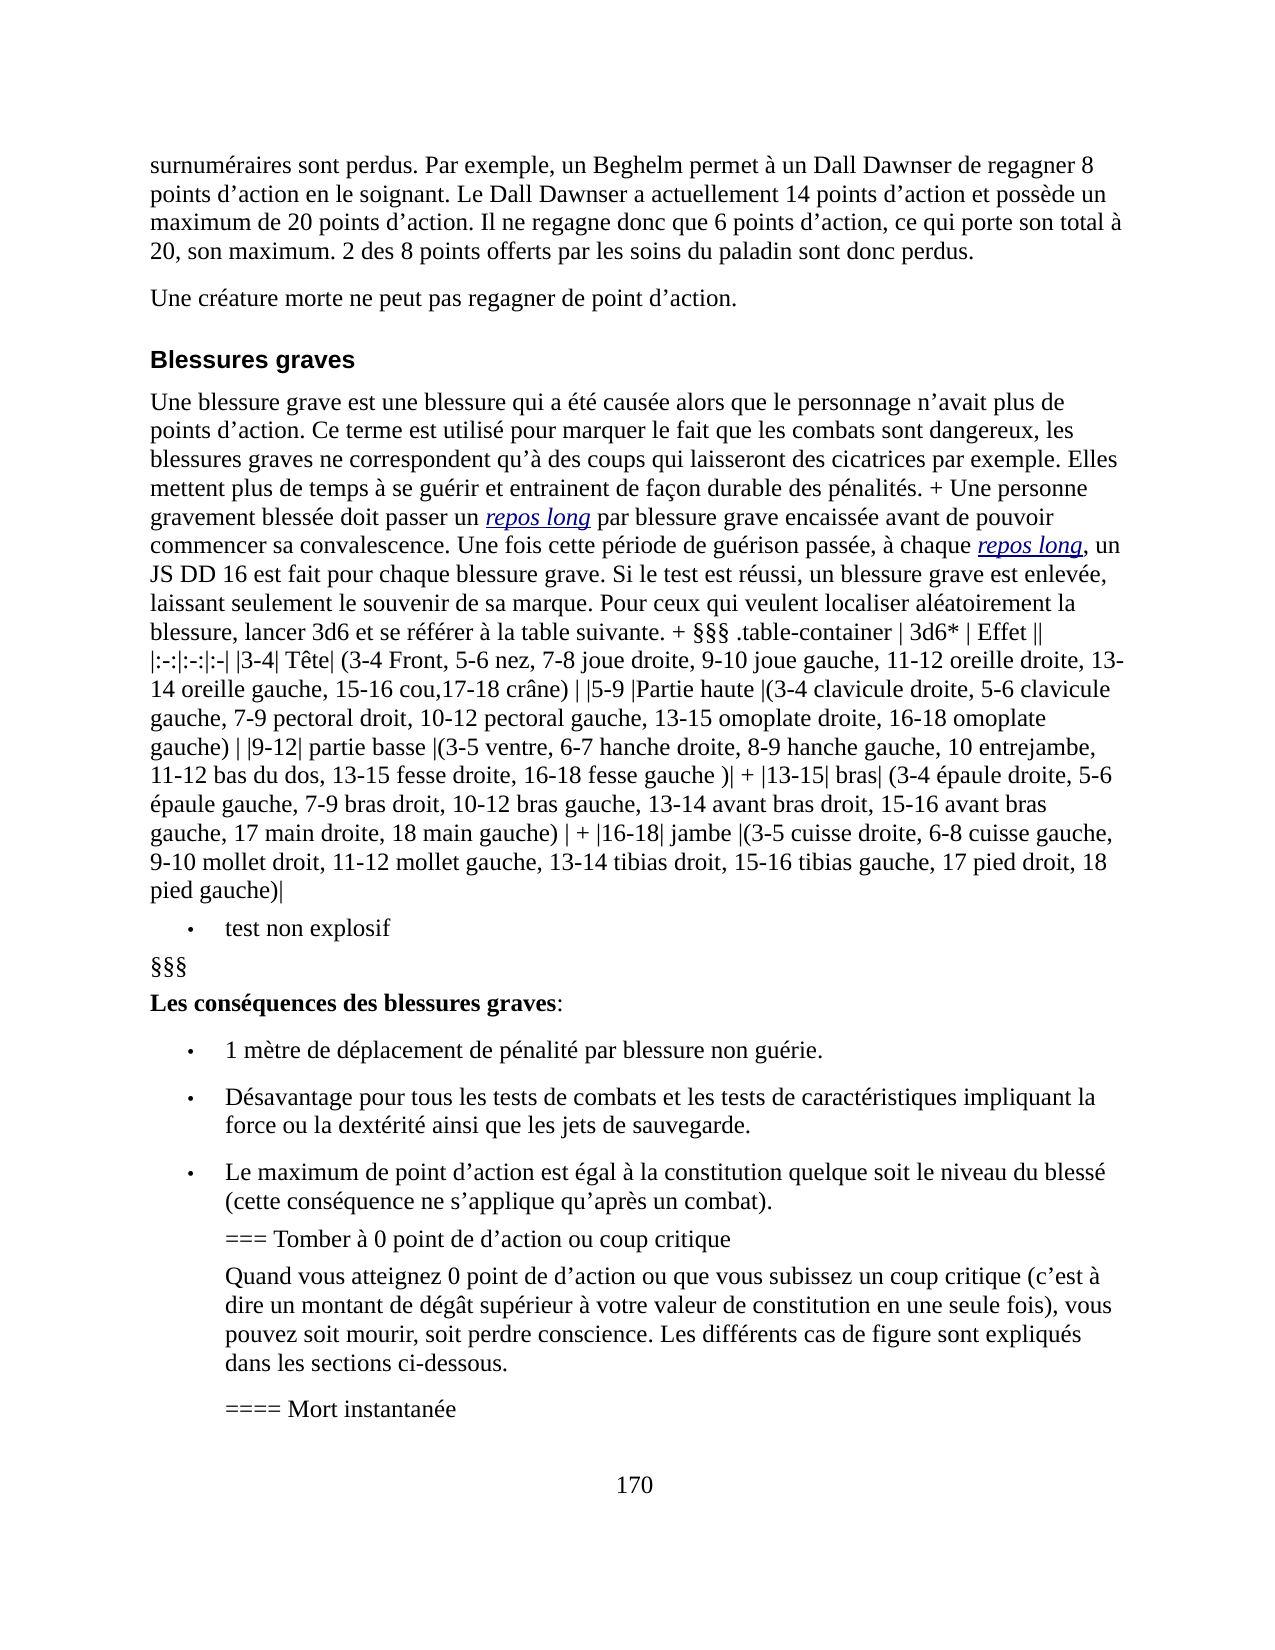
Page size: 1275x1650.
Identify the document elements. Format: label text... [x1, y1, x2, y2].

list test non explosif [187, 913, 1125, 942]
list Désavantage pour tous les tests de combats et les tests de caractéristiques impliquant la force ou la dextérité ainsi que les jets de sauvegarde. [187, 1082, 1125, 1139]
text §§§ [150, 951, 1125, 979]
list Quand vous atteignez 0 point de d’action ou que vous subissez un coup critique (c’est à dire un montant de dégât supérieur à votre valeur de constitution en une seule fois), vous pouvez soit mourir, soit perdre conscience. Les différents cas de figure sont expliqués dans les sections ci-dessous. [187, 1261, 1125, 1376]
list Le maximum de point d’action est égal à la constitution quelque soit le niveau du blessé (cette conséquence ne s’applique qu’après un combat). [187, 1157, 1125, 1215]
list ==== Mort instantanée [187, 1394, 1125, 1423]
text Une créature morte ne peut pas regagner de point d’action. [150, 283, 1125, 312]
list === Tomber à 0 point de d’action ou coup critique [187, 1224, 1125, 1252]
subtitle Blessures graves [150, 346, 1125, 374]
text surnuméraires sont perdus. Par exemple, un Beghelm permet à un Dall Dawnser de regagner 8 points d’action en le soignant. Le Dall Dawnser a actuellement 14 points d’action et possède un maximum de 20 points d’action. Il ne regagne donc que 6 points d’action, ce qui porte son total à 20, son maximum. 2 des 8 points offerts par les soins du paladin sont donc perdus. [150, 150, 1125, 265]
text Les conséquences des blessures graves: [150, 988, 1125, 1017]
list 1 mètre de déplacement de pénalité par blessure non guérie. [187, 1035, 1125, 1064]
text Une blessure grave est une blessure qui a été causée alors que le personnage n’avait plus de points d’action. Ce terme est utilisé pour marquer le fait que les combats sont dangereux, les blessures graves ne correspondent qu’à des coups qui laisseront des cicatrices par exemple. Elles mettent plus de temps à se guérir et entrainent de façon durable des pénalités. + Une personne gravement blessée doit passer un repos long par blessure grave encaissée avant de pouvoir commencer sa convalescence. Une fois cette période de guérison passée, à chaque repos long, un JS DD 16 est fait pour chaque blessure grave. Si le test est réussi, un blessure grave est enlevée, laissant seulement le souvenir de sa marque. Pour ceux qui veulent localiser aléatoirement la blessure, lancer 3d6 et se référer à la table suivante. + §§§ .table-container | 3d6* | Effet || |:-:|:-:|:-| |3-4| Tête| (3-4 Front, 5-6 nez, 7-8 joue droite, 9-10 joue gauche, 11-12 oreille droite, 13-14 oreille gauche, 15-16 cou,17-18 crâne) | |5-9 |Partie haute |(3-4 clavicule droite, 5-6 clavicule gauche, 7-9 pectoral droit, 10-12 pectoral gauche, 13-15 omoplate droite, 16-18 omoplate gauche) | |9-12| partie basse |(3-5 ventre, 6-7 hanche droite, 8-9 hanche gauche, 10 entrejambe, 11-12 bas du dos, 13-15 fesse droite, 16-18 fesse gauche )| + |13-15| bras| (3-4 épaule droite, 5-6 épaule gauche, 7-9 bras droit, 10-12 bras gauche, 13-14 avant bras droit, 15-16 avant bras gauche, 17 main droite, 18 main gauche) | + |16-18| jambe |(3-5 cuisse droite, 6-8 cuisse gauche, 9-10 mollet droit, 11-12 mollet gauche, 13-14 tibias droit, 15-16 tibias gauche, 17 pied droit, 18 pied gauche)| [150, 387, 1125, 904]
